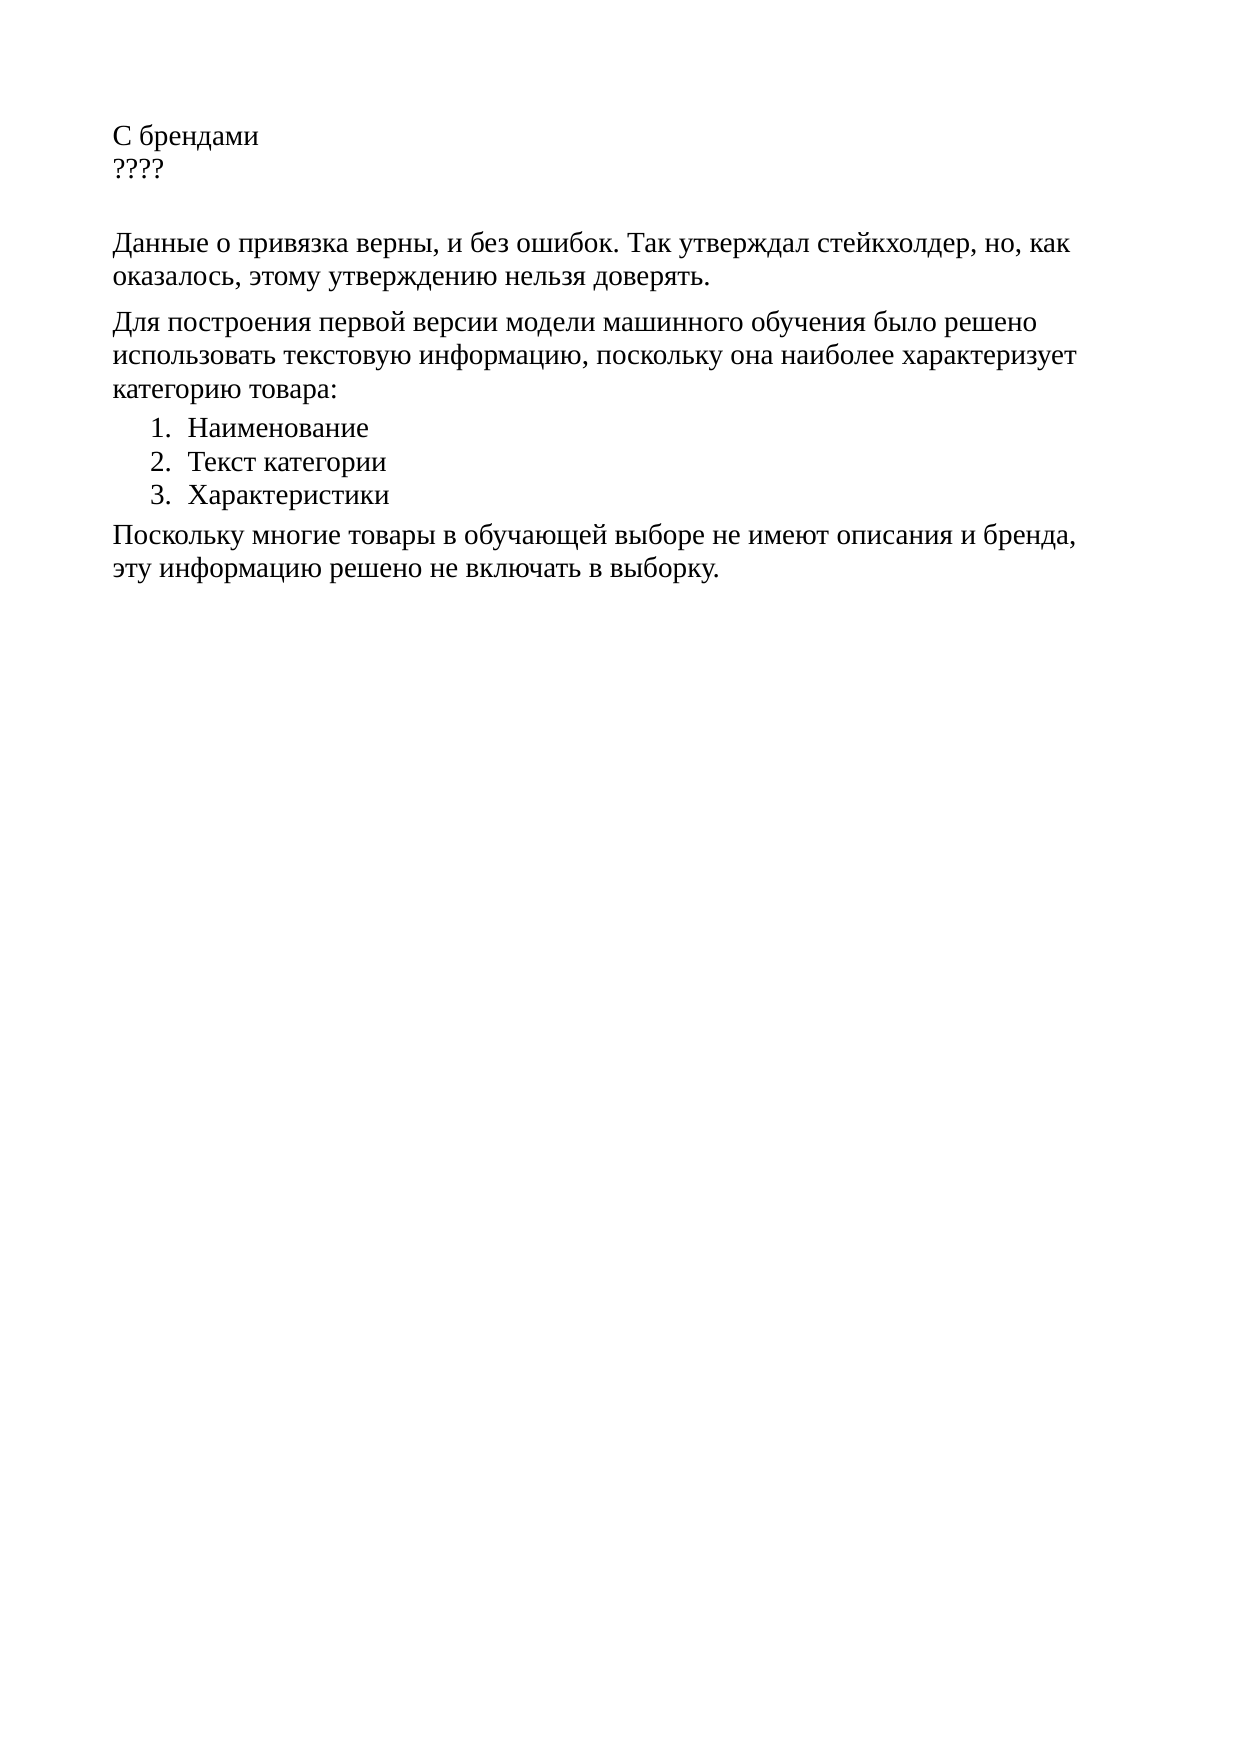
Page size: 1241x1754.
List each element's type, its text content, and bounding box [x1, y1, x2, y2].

text ???? [112, 152, 1122, 185]
text С брендами [112, 118, 1122, 152]
text Поскольку многие товары в обучающей выборе не имеют описания и бренда, эту информацию решено не включать в выборку. [112, 517, 1122, 584]
list Характеристики [150, 477, 1122, 511]
list Текст категории [150, 444, 1122, 477]
text Для построения первой версии модели машинного обучения было решено использовать текстовую информацию, поскольку она наиболее характеризует категорию товара: [112, 304, 1122, 404]
text Данные о привязка верны, и без ошибок. Так утверждал стейкхолдер, но, как оказалось, этому утверждению нельзя доверять. [112, 225, 1122, 292]
list Наименование [150, 410, 1122, 444]
